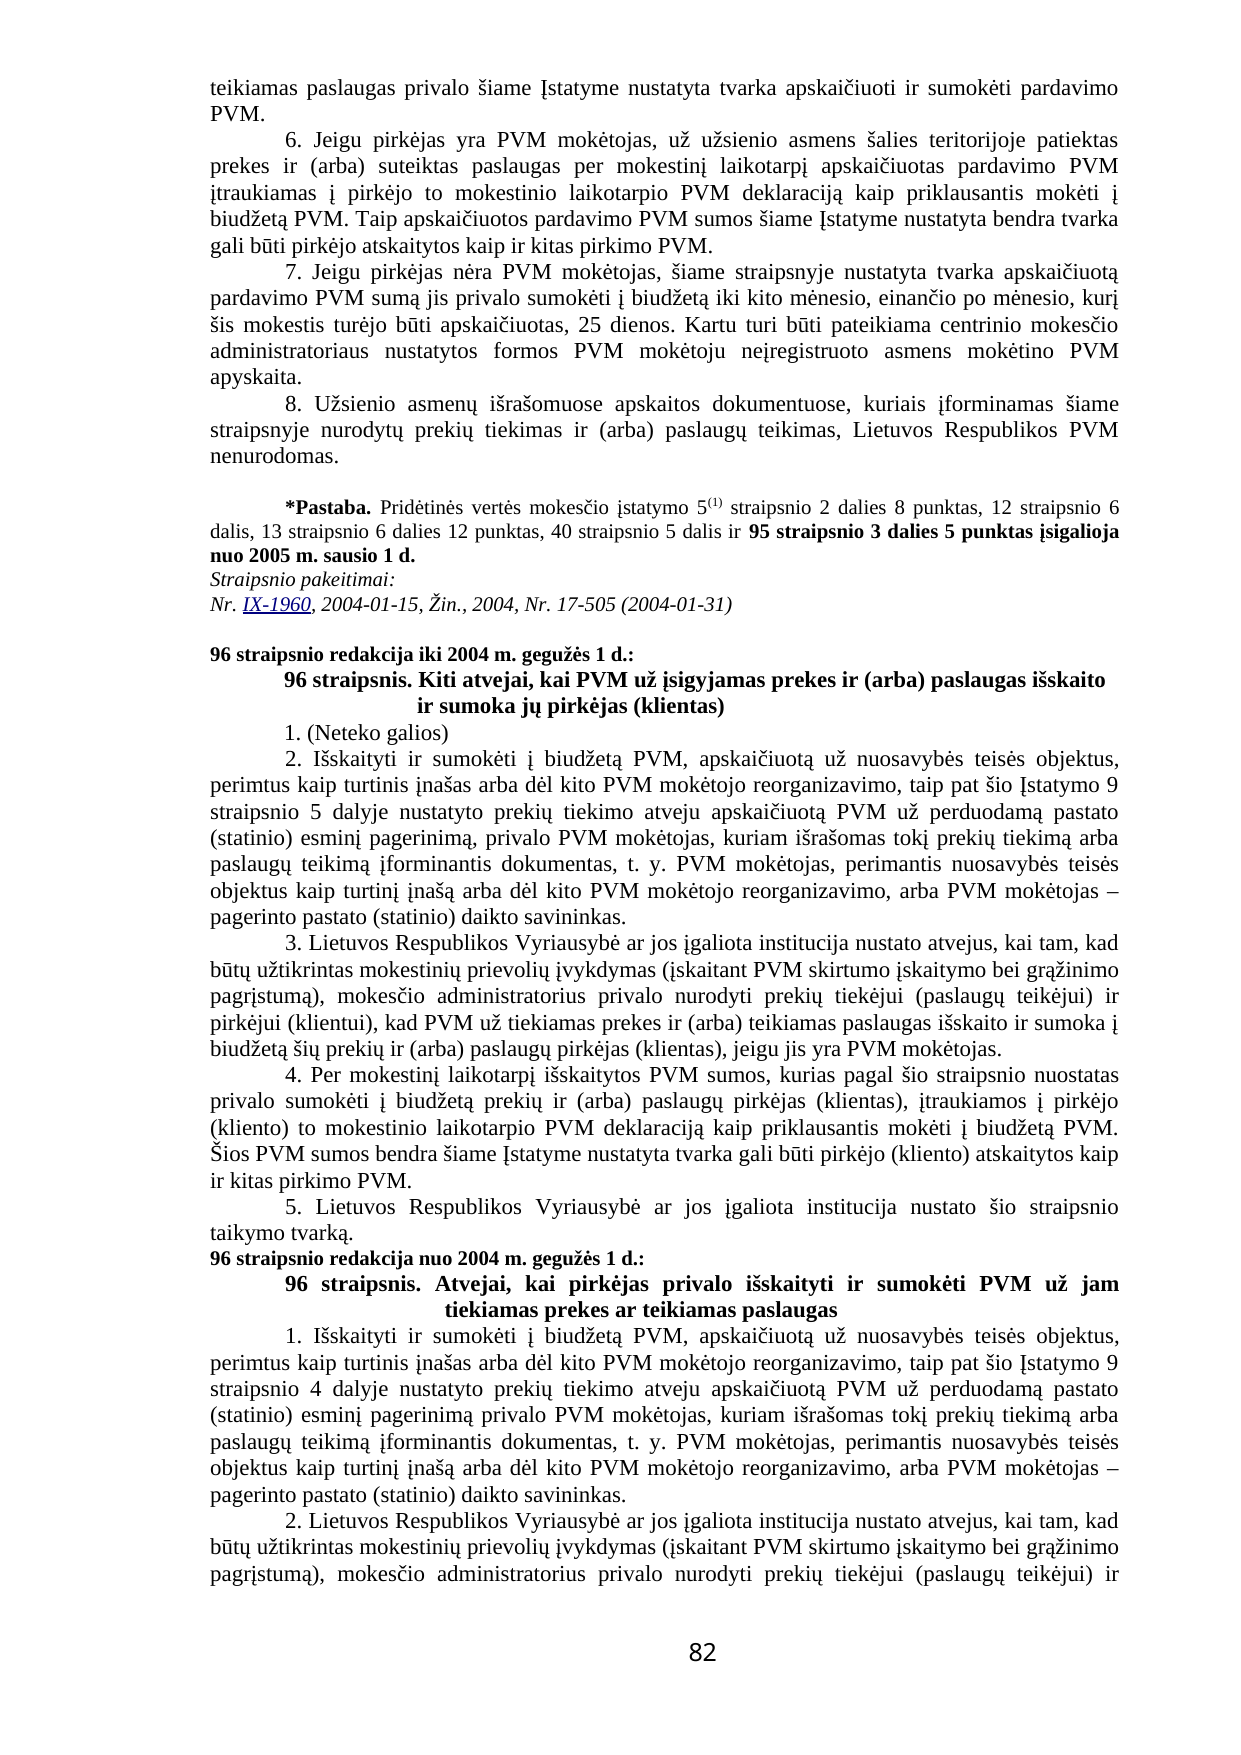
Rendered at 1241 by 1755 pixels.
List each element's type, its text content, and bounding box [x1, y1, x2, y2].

text 2. Lietuvos Respublikos Vyriausybė ar jos įgaliota institucija nustato atvejus, kai tam, kad būtų užtikrintas mokestinių prievolių įvykdymas (įskaitant PVM skirtumo įskaitymo bei grąžinimo pagrįstumą), mokesčio administratorius privalo nurodyti prekių tiekėjui (paslaugų teikėjui) ir [210, 1507, 1120, 1586]
text 8. Užsienio asmenų išrašomuose apskaitos dokumentuose, kuriais įforminamas šiame straipsnyje nurodytų prekių tiekimas ir (arba) paslaugų teikimas, Lietuvos Respublikos PVM nenurodomas. [210, 390, 1120, 469]
text 3. Lietuvos Respublikos Vyriausybė ar jos įgaliota institucija nustato atvejus, kai tam, kad būtų užtikrintas mokestinių prievolių įvykdymas (įskaitant PVM skirtumo įskaitymo bei grąžinimo pagrįstumą), mokesčio administratorius privalo nurodyti prekių tiekėjui (paslaugų teikėjui) ir pirkėjui (klientui), kad PVM už tiekiamas prekes ir (arba) teikiamas paslaugas išskaito ir sumoka į biudžetą šių prekių ir (arba) paslaugų pirkėjas (klientas), jeigu jis yra PVM mokėtojas. [210, 929, 1120, 1061]
text 2. Išskaityti ir sumokėti į biudžetą PVM, apskaičiuotą už nuosavybės teisės objektus, perimtus kaip turtinis įnašas arba dėl kito PVM mokėtojo reorganizavimo, taip pat šio Įstatymo 9 straipsnio 5 dalyje nustatyto prekių tiekimo atveju apskaičiuotą PVM už perduodamą pastato (statinio) esminį pagerinimą, privalo PVM mokėtojas, kuriam išrašomas tokį prekių tiekimą arba paslaugų teikimą įforminantis dokumentas, t. y. PVM mokėtojas, perimantis nuosavybės teisės objektus kaip turtinį įnašą arba dėl kito PVM mokėtojo reorganizavimo, arba PVM mokėtojas – pagerinto pastato (statinio) daikto savininkas. [210, 745, 1120, 929]
text Straipsnio pakeitimai: [210, 567, 1120, 591]
text 96 straipsnio redakcija iki 2004 m. gegužės 1 d.: [210, 642, 1120, 666]
text 96 straipsnis. Kiti atvejai, kai PVM už įsigyjamas prekes ir (arba) paslaugas išskaito [210, 666, 1120, 692]
text 96 straipsnio redakcija nuo 2004 m. gegužės 1 d.: [210, 1246, 1120, 1270]
text 1. Išskaityti ir sumokėti į biudžetą PVM, apskaičiuotą už nuosavybės teisės objektus, perimtus kaip turtinis įnašas arba dėl kito PVM mokėtojo reorganizavimo, taip pat šio Įstatymo 9 straipsnio 4 dalyje nustatyto prekių tiekimo atveju apskaičiuotą PVM už perduodamą pastato (statinio) esminį pagerinimą privalo PVM mokėtojas, kuriam išrašomas tokį prekių tiekimą arba paslaugų teikimą įforminantis dokumentas, t. y. PVM mokėtojas, perimantis nuosavybės teisės objektus kaip turtinį įnašą arba dėl kito PVM mokėtojo reorganizavimo, arba PVM mokėtojas – pagerinto pastato (statinio) daikto savininkas. [210, 1322, 1120, 1507]
text 6. Jeigu pirkėjas yra PVM mokėtojas, už užsienio asmens šalies teritorijoje patiektas prekes ir (arba) suteiktas paslaugas per mokestinį laikotarpį apskaičiuotas pardavimo PVM įtraukiamas į pirkėjo to mokestinio laikotarpio PVM deklaraciją kaip priklausantis mokėti į biudžetą PVM. Taip apskaičiuotos pardavimo PVM sumos šiame Įstatyme nustatyta bendra tvarka gali būti pirkėjo atskaitytos kaip ir kitas pirkimo PVM. [210, 126, 1120, 258]
text 96 straipsnis. Atvejai, kai pirkėjas privalo išskaityti ir sumokėti PVM už jam tiekiamas prekes ar teikiamas paslaugas [285, 1270, 1120, 1322]
text 7. Jeigu pirkėjas nėra PVM mokėtojas, šiame straipsnyje nustatyta tvarka apskaičiuotą pardavimo PVM sumą jis privalo sumokėti į biudžetą iki kito mėnesio, einančio po mėnesio, kurį šis mokestis turėjo būti apskaičiuotas, 25 dienos. Kartu turi būti pateikiama centrinio mokesčio administratoriaus nustatytos formos PVM mokėtoju neįregistruoto asmens mokėtino PVM apyskaita. [210, 258, 1120, 390]
text 5. Lietuvos Respublikos Vyriausybė ar jos įgaliota institucija nustato šio straipsnio taikymo tvarką. [210, 1193, 1120, 1246]
text *Pastaba. Pridėtinės vertės mokesčio įstatymo 5(1) straipsnio 2 dalies 8 punktas, 12 straipsnio 6 dalis, 13 straipsnio 6 dalies 12 punktas, 40 straipsnio 5 dalis ir 95 straipsnio 3 dalies 5 punktas įsigalioja nuo 2005 m. sausio 1 d. [210, 493, 1120, 567]
text teikiamas paslaugas privalo šiame Įstatyme nustatyta tvarka apskaičiuoti ir sumokėti pardavimo PVM. [210, 73, 1120, 126]
text 4. Per mokestinį laikotarpį išskaitytos PVM sumos, kurias pagal šio straipsnio nuostatas privalo sumokėti į biudžetą prekių ir (arba) paslaugų pirkėjas (klientas), įtraukiamos į pirkėjo (kliento) to mokestinio laikotarpio PVM deklaraciją kaip priklausantis mokėti į biudžetą PVM. Šios PVM sumos bendra šiame Įstatyme nustatyta tvarka gali būti pirkėjo (kliento) atskaitytos kaip ir kitas pirkimo PVM. [210, 1061, 1120, 1193]
text Nr. IX-1960, 2004-01-15, Žin., 2004, Nr. 17-505 (2004-01-31) [210, 591, 1120, 616]
text 1. (Neteko galios) [210, 719, 1120, 745]
text ir sumoka jų pirkėjas (klientas) [210, 692, 1120, 719]
